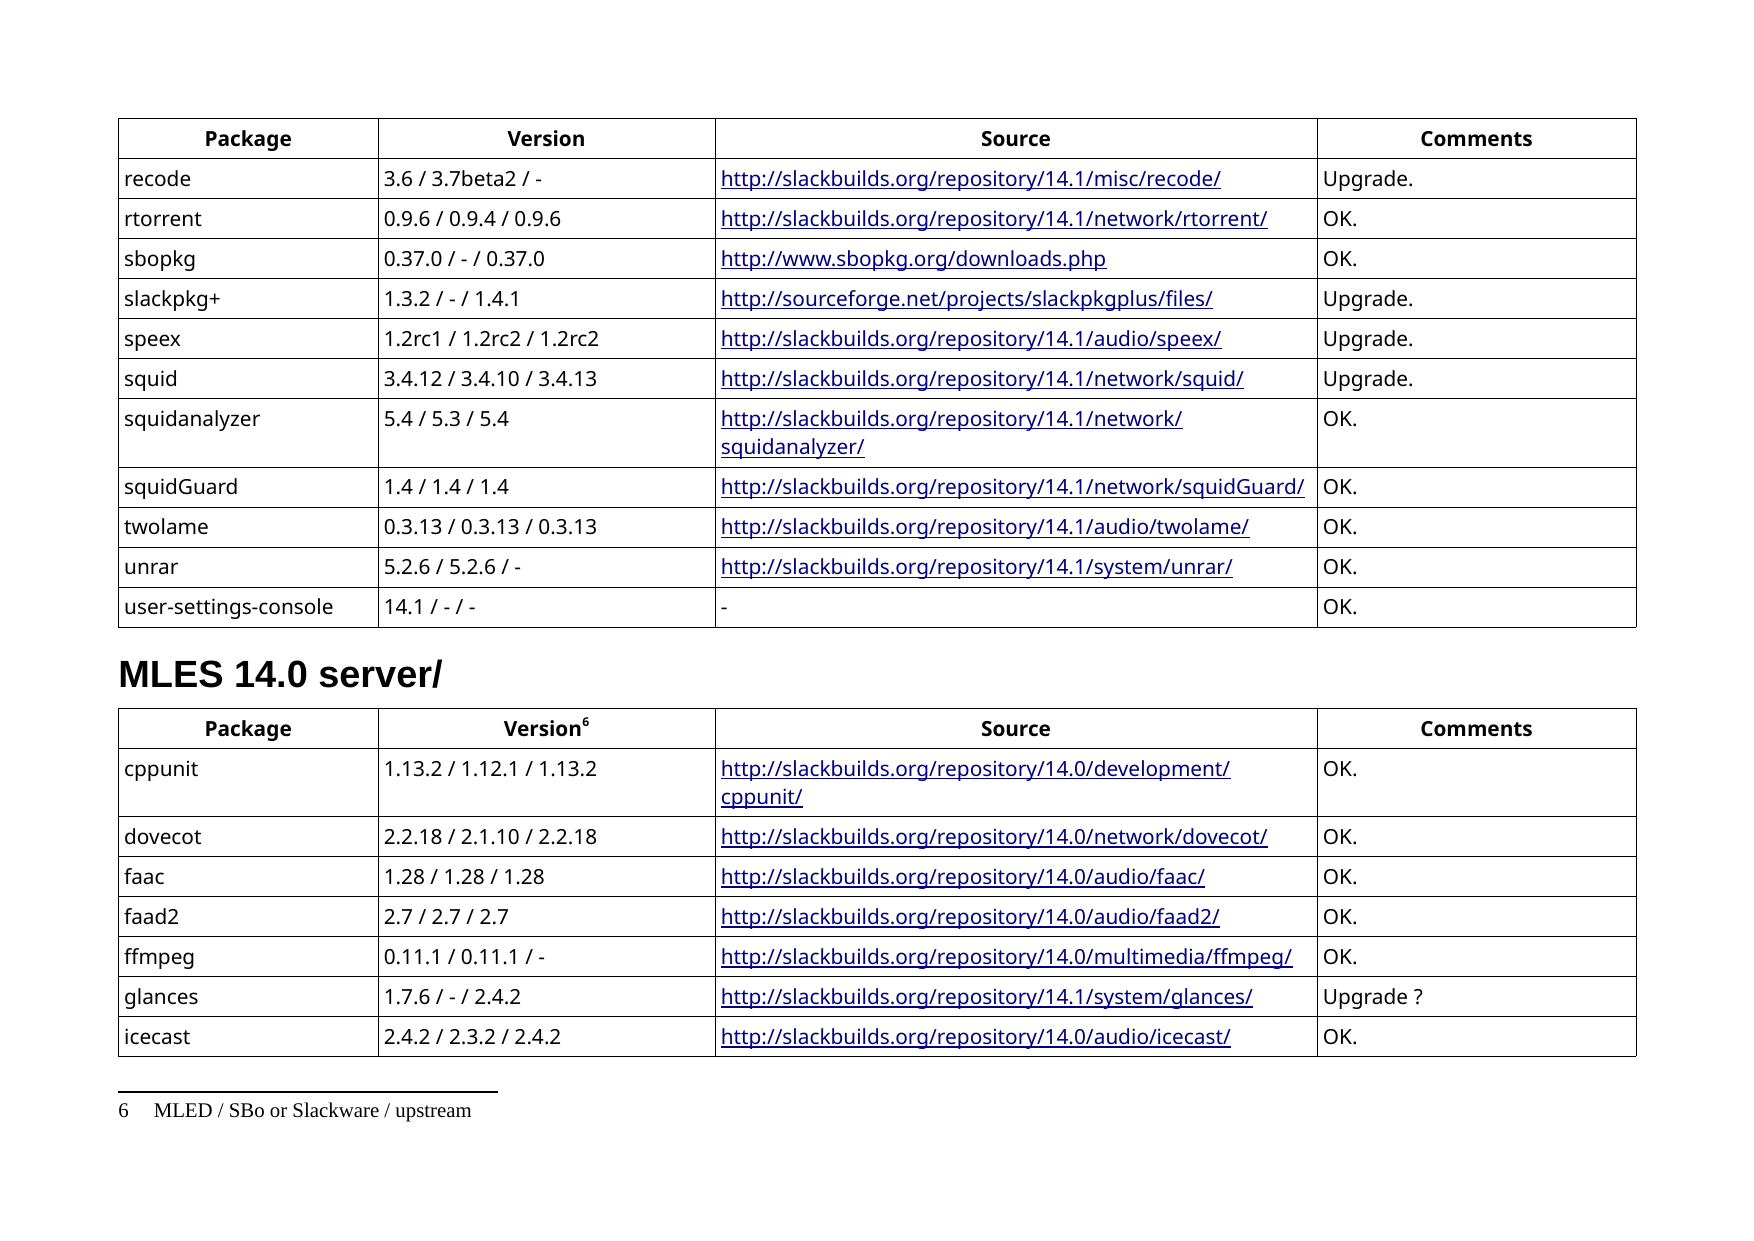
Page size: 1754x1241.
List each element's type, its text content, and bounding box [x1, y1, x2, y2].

table_cell OK. [1318, 399, 1636, 467]
table_cell OK. [1318, 239, 1636, 278]
table_cell http://slackbuilds.org/repository/14.1/network/squidGuard/ [716, 468, 1317, 507]
table_cell OK. [1318, 199, 1636, 238]
table_cell http://www.sbopkg.org/downloads.php [716, 239, 1317, 278]
table_cell 2.4.2 / 2.3.2 / 2.4.2 [379, 1017, 715, 1056]
table_cell slackpkg+ [119, 279, 378, 318]
table_header Package [119, 119, 378, 158]
table_cell 1.4 / 1.4 / 1.4 [379, 468, 715, 507]
table_cell OK. [1318, 468, 1636, 507]
table_cell OK. [1318, 588, 1636, 627]
table_cell http://slackbuilds.org/repository/14.0/audio/faac/ [716, 857, 1317, 896]
table_cell OK. [1318, 817, 1636, 856]
table_cell squidGuard [119, 468, 378, 507]
table_cell OK. [1318, 937, 1636, 976]
table_header Version [379, 119, 715, 158]
table_cell Upgrade. [1318, 359, 1636, 398]
table_cell Upgrade. [1318, 319, 1636, 358]
table_header Package [119, 709, 378, 748]
table_cell faac [119, 857, 378, 896]
table_cell 5.4 / 5.3 / 5.4 [379, 399, 715, 467]
table_cell squidanalyzer [119, 399, 378, 467]
table_cell 1.13.2 / 1.12.1 / 1.13.2 [379, 749, 715, 816]
table_cell http://slackbuilds.org/repository/14.0/audio/faad2/ [716, 897, 1317, 936]
table_cell OK. [1318, 857, 1636, 896]
table_header Version [379, 709, 715, 748]
table_cell http://slackbuilds.org/repository/14.1/network/rtorrent/ [716, 199, 1317, 238]
table_cell cppunit [119, 749, 378, 816]
table_cell 14.1 / - / - [379, 588, 715, 627]
subtitle MLES 14.0 server/ [118, 652, 1636, 695]
table_cell http://slackbuilds.org/repository/14.1/audio/speex/ [716, 319, 1317, 358]
table_cell 0.11.1 / 0.11.1 / - [379, 937, 715, 976]
table_cell 2.7 / 2.7 / 2.7 [379, 897, 715, 936]
table_cell recode [119, 159, 378, 198]
table_cell OK. [1318, 548, 1636, 587]
table_cell OK. [1318, 749, 1636, 816]
table_cell http://slackbuilds.org/repository/14.1/audio/twolame/ [716, 508, 1317, 547]
table_cell 0.37.0 / - / 0.37.0 [379, 239, 715, 278]
table_cell 2.2.18 / 2.1.10 / 2.2.18 [379, 817, 715, 856]
table_cell sbopkg [119, 239, 378, 278]
table_cell 3.6 / 3.7beta2 / - [379, 159, 715, 198]
table_cell dovecot [119, 817, 378, 856]
table_cell ffmpeg [119, 937, 378, 976]
table_cell 1.28 / 1.28 / 1.28 [379, 857, 715, 896]
table_cell twolame [119, 508, 378, 547]
table_cell 0.9.6 / 0.9.4 / 0.9.6 [379, 199, 715, 238]
table_cell 1.3.2 / - / 1.4.1 [379, 279, 715, 318]
table_cell http://slackbuilds.org/repository/14.1/system/unrar/ [716, 548, 1317, 587]
table_cell 0.3.13 / 0.3.13 / 0.3.13 [379, 508, 715, 547]
table_cell http://slackbuilds.org/repository/14.0/development/cppunit/ [716, 749, 1317, 816]
table_cell Upgrade. [1318, 279, 1636, 318]
table_header Comments [1318, 119, 1636, 158]
table_cell - [716, 588, 1317, 627]
table_cell user-settings-console [119, 588, 378, 627]
table_cell squid [119, 359, 378, 398]
table_cell 1.7.6 / - / 2.4.2 [379, 977, 715, 1016]
table_cell 3.4.12 / 3.4.10 / 3.4.13 [379, 359, 715, 398]
table_cell faad2 [119, 897, 378, 936]
table_cell unrar [119, 548, 378, 587]
table_cell http://slackbuilds.org/repository/14.1/system/glances/ [716, 977, 1317, 1016]
table_header Source [716, 119, 1317, 158]
table_cell http://slackbuilds.org/repository/14.1/network/squidanalyzer/ [716, 399, 1317, 467]
table_cell OK. [1318, 508, 1636, 547]
table_cell 5.2.6 / 5.2.6 / - [379, 548, 715, 587]
table_cell rtorrent [119, 199, 378, 238]
table_cell http://slackbuilds.org/repository/14.0/network/dovecot/ [716, 817, 1317, 856]
table_header Comments [1318, 709, 1636, 748]
table_cell icecast [119, 1017, 378, 1056]
table_cell http://slackbuilds.org/repository/14.0/audio/icecast/ [716, 1017, 1317, 1056]
table_cell http://sourceforge.net/projects/slackpkgplus/files/ [716, 279, 1317, 318]
table_cell Upgrade. [1318, 159, 1636, 198]
table_cell http://slackbuilds.org/repository/14.0/multimedia/ffmpeg/ [716, 937, 1317, 976]
table_cell http://slackbuilds.org/repository/14.1/network/squid/ [716, 359, 1317, 398]
table_cell glances [119, 977, 378, 1016]
table_cell OK. [1318, 897, 1636, 936]
table_cell Upgrade ? [1318, 977, 1636, 1016]
table_cell speex [119, 319, 378, 358]
table_header Source [716, 709, 1317, 748]
table_cell 1.2rc1 / 1.2rc2 / 1.2rc2 [379, 319, 715, 358]
table_cell http://slackbuilds.org/repository/14.1/misc/recode/ [716, 159, 1317, 198]
table_cell OK. [1318, 1017, 1636, 1056]
